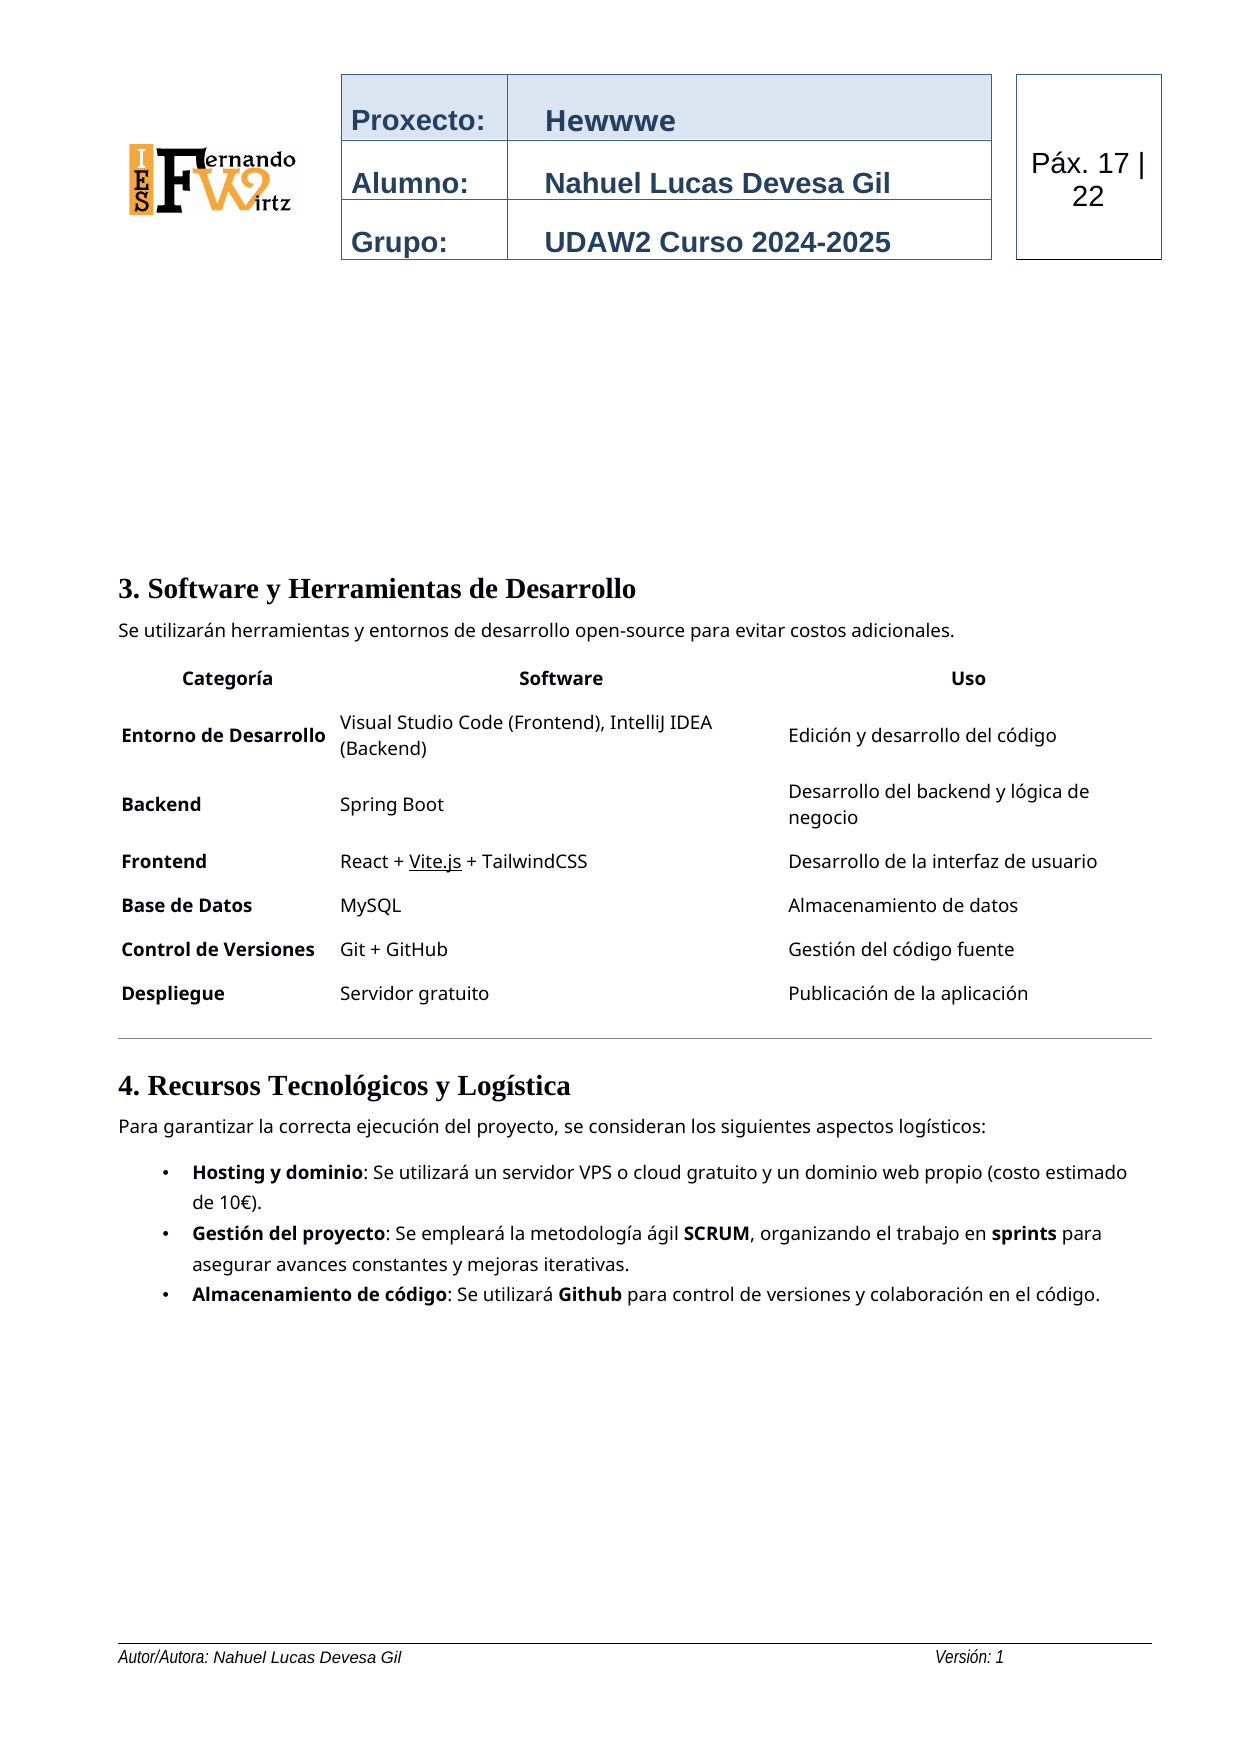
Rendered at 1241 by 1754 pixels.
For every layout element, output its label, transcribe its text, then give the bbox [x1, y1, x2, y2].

table_cell Publicación de la aplicación [785, 977, 1152, 1021]
picture [129, 144, 299, 215]
table_cell MySQL [337, 889, 785, 933]
table_cell Edición y desarrollo del código [785, 707, 1152, 776]
table_cell Desarrollo de la interfaz de usuario [785, 845, 1152, 889]
table_cell Backend [118, 776, 337, 845]
table_cell Base de Datos [118, 889, 337, 933]
table_cell Gestión del código fuente [785, 933, 1152, 977]
table_cell Despliegue [118, 977, 337, 1021]
subtitle 3. Software y Herramientas de Desarrollo [118, 571, 1152, 605]
table_header Software [337, 663, 785, 707]
table_cell Spring Boot [337, 776, 785, 845]
text Para garantizar la correcta ejecución del proyecto, se consideran los siguientes aspectos logísticos: [118, 1114, 1152, 1139]
list Gestión del proyecto: Se empleará la metodología ágil SCRUM, organizando el trabajo en sprints para asegurar avances constantes y mejoras iterativas. [162, 1220, 1152, 1276]
table_header Uso [785, 663, 1152, 707]
list Hosting y dominio: Se utilizará un servidor VPS o cloud gratuito y un dominio web propio (costo estimado de 10€). [162, 1159, 1152, 1215]
table_cell React + Vite.js + TailwindCSS [337, 845, 785, 889]
table_cell Desarrollo del backend y lógica de negocio [785, 776, 1152, 845]
table_cell Control de Versiones [118, 933, 337, 977]
list Almacenamiento de código: Se utilizará Github para control de versiones y colaboración en el código. [162, 1281, 1152, 1307]
text Se utilizarán herramientas y entornos de desarrollo open-source para evitar costos adicionales. [118, 617, 1152, 643]
table_cell Almacenamiento de datos [785, 889, 1152, 933]
table_header Categoría [118, 663, 337, 707]
table_cell Servidor gratuito [337, 977, 785, 1021]
table_cell Entorno de Desarrollo [118, 707, 337, 776]
subtitle 4. Recursos Tecnológicos y Logística [118, 1068, 1152, 1101]
table_cell Visual Studio Code (Frontend), IntelliJ IDEA (Backend) [337, 707, 785, 776]
table_cell Frontend [118, 845, 337, 889]
table_cell Git + GitHub [337, 933, 785, 977]
